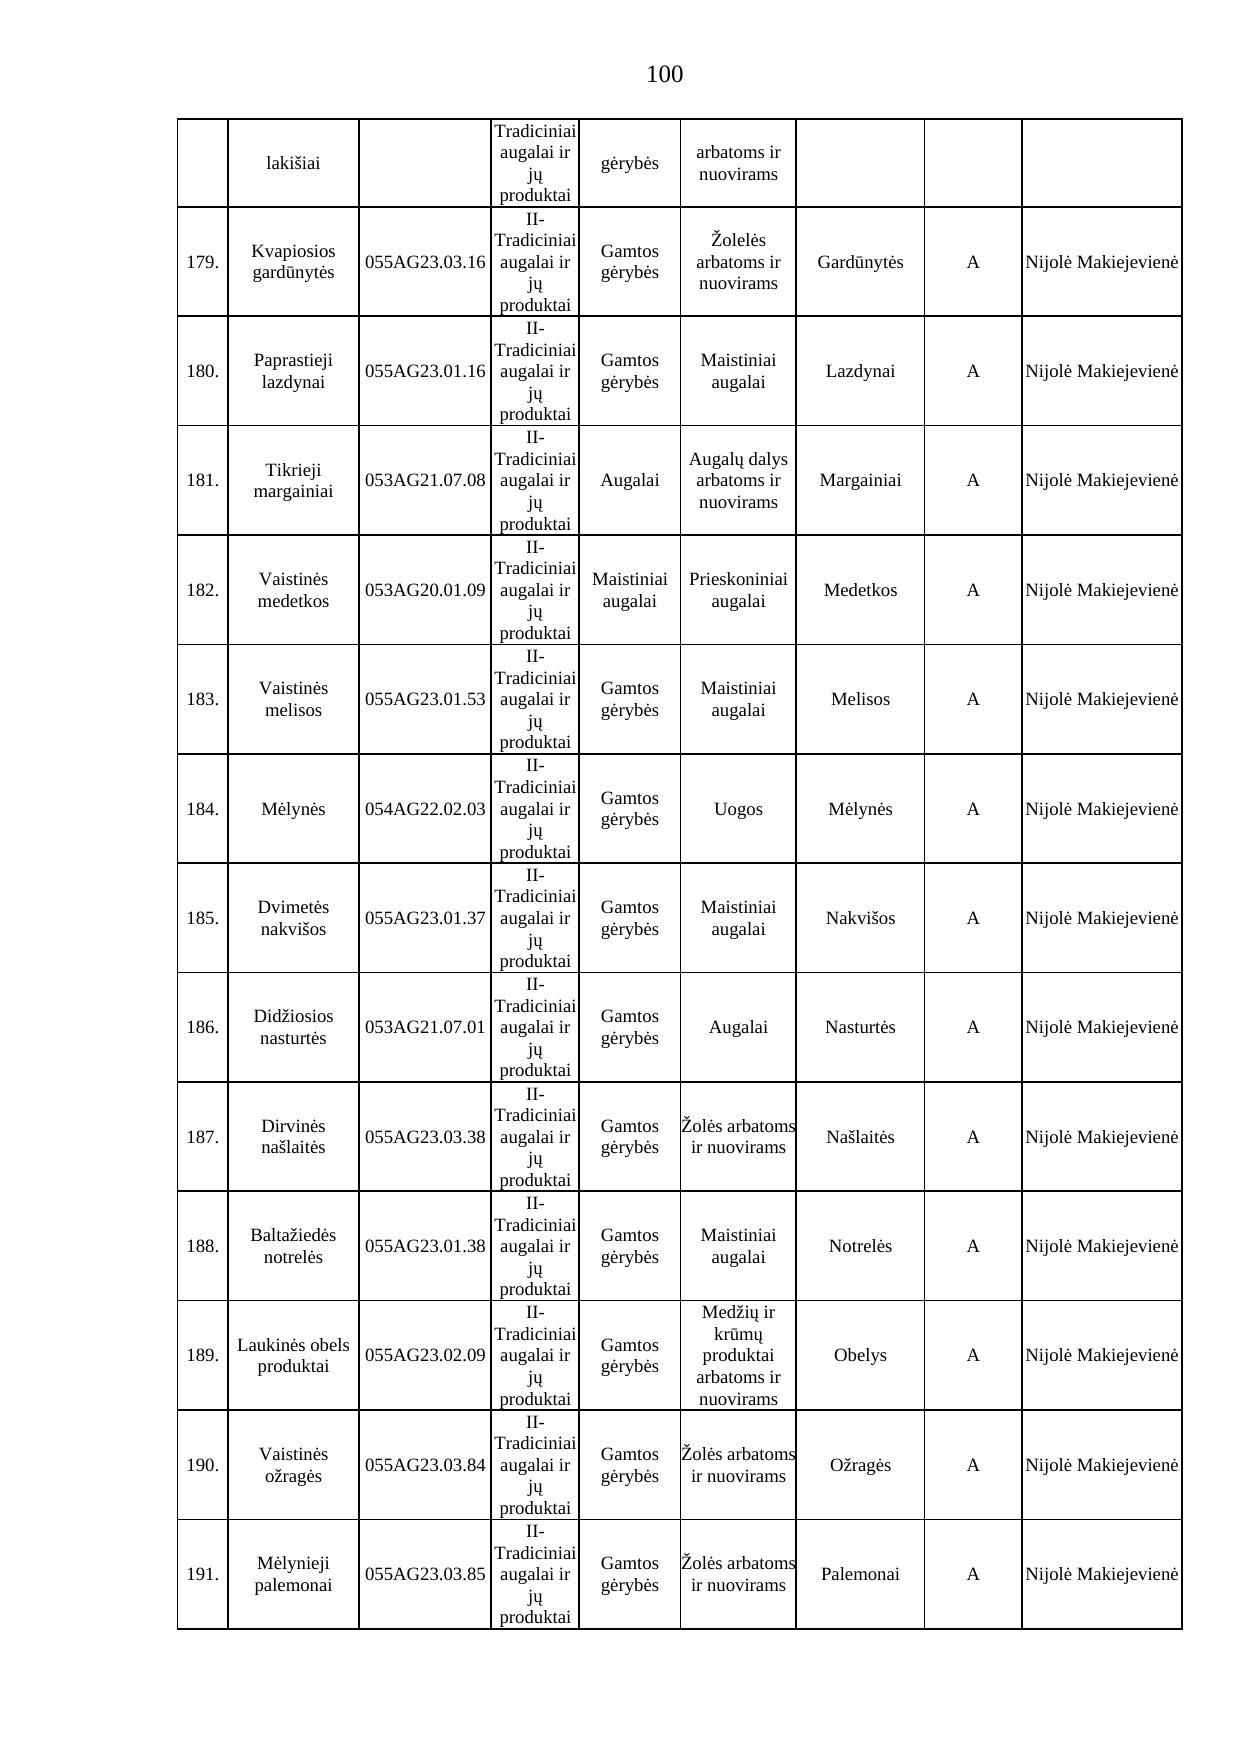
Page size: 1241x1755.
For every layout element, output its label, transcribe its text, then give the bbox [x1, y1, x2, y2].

table_cell 187. [178, 1083, 227, 1190]
table_cell Uogos [681, 755, 795, 862]
table_cell Maistiniai augalai [681, 864, 795, 972]
table_cell [797, 120, 924, 206]
table_cell 190. [178, 1411, 227, 1518]
table_cell A [925, 1301, 1021, 1409]
table_cell 055AG23.03.38 [360, 1083, 490, 1190]
table_cell 055AG23.01.38 [360, 1192, 490, 1300]
table_cell II-Tradiciniai augalai ir jų produktai [492, 208, 578, 315]
table_cell 183. [178, 645, 227, 753]
table_cell Nijolė Makiejevienė [1023, 1411, 1181, 1518]
table_cell 054AG22.02.03 [360, 755, 490, 862]
table_cell 185. [178, 864, 227, 972]
table_cell Palemonai [797, 1520, 924, 1628]
table_cell gėrybės [580, 120, 680, 206]
table_cell 055AG23.03.16 [360, 208, 490, 315]
table_cell Vaistinės medetkos [229, 536, 358, 643]
table_cell Nijolė Makiejevienė [1023, 1192, 1181, 1300]
table_cell II-Tradiciniai augalai ir jų produktai [492, 317, 578, 425]
table_cell Augalai [681, 973, 795, 1081]
table_cell Gardūnytės [797, 208, 924, 315]
table_cell Notrelės [797, 1192, 924, 1300]
table_cell 180. [178, 317, 227, 425]
table_cell II-Tradiciniai augalai ir jų produktai [492, 755, 578, 862]
table_cell Gamtos gėrybės [580, 317, 680, 425]
table_cell Nijolė Makiejevienė [1023, 1301, 1181, 1409]
table_cell Gamtos gėrybės [580, 864, 680, 972]
table_cell 055AG23.03.84 [360, 1411, 490, 1518]
table_cell Gamtos gėrybės [580, 1411, 680, 1518]
table_cell Gamtos gėrybės [580, 1520, 680, 1628]
table_cell A [925, 1192, 1021, 1300]
table_cell [360, 120, 490, 206]
table_cell Nijolė Makiejevienė [1023, 645, 1181, 753]
table_cell Augalų dalys arbatoms ir nuovirams [681, 426, 795, 534]
table_cell 179. [178, 208, 227, 315]
table_cell A [925, 864, 1021, 972]
table_cell A [925, 317, 1021, 425]
table_cell Gamtos gėrybės [580, 1301, 680, 1409]
table_cell Melisos [797, 645, 924, 753]
table_cell Vaistinės melisos [229, 645, 358, 753]
table_cell Dvimetės nakvišos [229, 864, 358, 972]
table_cell Tradiciniai augalai ir jų produktai [492, 120, 578, 206]
table_cell Nijolė Makiejevienė [1023, 973, 1181, 1081]
table_cell A [925, 1520, 1021, 1628]
table_cell Mėlynės [229, 755, 358, 862]
table_cell Gamtos gėrybės [580, 973, 680, 1081]
table_cell Kvapiosios gardūnytės [229, 208, 358, 315]
table_cell 053AG21.07.08 [360, 426, 490, 534]
table_cell Ožragės [797, 1411, 924, 1518]
table_cell II-Tradiciniai augalai ir jų produktai [492, 1411, 578, 1518]
table_cell A [925, 973, 1021, 1081]
table_cell Maistiniai augalai [681, 1192, 795, 1300]
table_cell Gamtos gėrybės [580, 645, 680, 753]
table_cell Gamtos gėrybės [580, 755, 680, 862]
table_cell arbatoms ir nuovirams [681, 120, 795, 206]
table_cell Gamtos gėrybės [580, 1192, 680, 1300]
table_cell Maistiniai augalai [681, 645, 795, 753]
table_cell II-Tradiciniai augalai ir jų produktai [492, 973, 578, 1081]
table_cell A [925, 536, 1021, 643]
table_cell Maistiniai augalai [681, 317, 795, 425]
table_cell [1023, 120, 1181, 206]
table_cell 182. [178, 536, 227, 643]
table_cell 181. [178, 426, 227, 534]
table_cell A [925, 208, 1021, 315]
table_cell Nakvišos [797, 864, 924, 972]
table_cell II-Tradiciniai augalai ir jų produktai [492, 645, 578, 753]
table_cell Nijolė Makiejevienė [1023, 1083, 1181, 1190]
table_cell 055AG23.01.16 [360, 317, 490, 425]
table_cell II-Tradiciniai augalai ir jų produktai [492, 426, 578, 534]
table_cell Žolės arbatoms ir nuovirams [681, 1411, 795, 1518]
table_cell Nijolė Makiejevienė [1023, 317, 1181, 425]
table_cell 055AG23.02.09 [360, 1301, 490, 1409]
table_cell A [925, 645, 1021, 753]
table_cell 184. [178, 755, 227, 862]
table_cell [178, 120, 227, 206]
table_cell Žolės arbatoms ir nuovirams [681, 1520, 795, 1628]
table_cell Žolelės arbatoms ir nuovirams [681, 208, 795, 315]
table_cell Obelys [797, 1301, 924, 1409]
table_cell 055AG23.03.85 [360, 1520, 490, 1628]
table_cell A [925, 755, 1021, 862]
table_cell A [925, 426, 1021, 534]
table_cell Vaistinės ožragės [229, 1411, 358, 1518]
table_cell Nijolė Makiejevienė [1023, 755, 1181, 862]
table_cell Baltažiedės notrelės [229, 1192, 358, 1300]
table_cell Nijolė Makiejevienė [1023, 536, 1181, 643]
table_cell [925, 120, 1021, 206]
table_cell Nijolė Makiejevienė [1023, 864, 1181, 972]
table_cell Žolės arbatoms ir nuovirams [681, 1083, 795, 1190]
table_cell Prieskoniniai augalai [681, 536, 795, 643]
table_cell II-Tradiciniai augalai ir jų produktai [492, 1520, 578, 1628]
table_cell Didžiosios nasturtės [229, 973, 358, 1081]
table_cell Lazdynai [797, 317, 924, 425]
table_cell Margainiai [797, 426, 924, 534]
table_cell II-Tradiciniai augalai ir jų produktai [492, 1301, 578, 1409]
table_cell Laukinės obels produktai [229, 1301, 358, 1409]
table_cell 053AG20.01.09 [360, 536, 490, 643]
table_cell Dirvinės našlaitės [229, 1083, 358, 1190]
table_cell Medetkos [797, 536, 924, 643]
table_cell Gamtos gėrybės [580, 1083, 680, 1190]
table_cell 188. [178, 1192, 227, 1300]
table_cell 189. [178, 1301, 227, 1409]
table_cell 191. [178, 1520, 227, 1628]
table_cell II-Tradiciniai augalai ir jų produktai [492, 1192, 578, 1300]
table_cell Paprastieji lazdynai [229, 317, 358, 425]
table_cell Nijolė Makiejevienė [1023, 1520, 1181, 1628]
table_cell Mėlynės [797, 755, 924, 862]
table_cell A [925, 1411, 1021, 1518]
table_cell A [925, 1083, 1021, 1190]
table_cell Mėlynieji palemonai [229, 1520, 358, 1628]
table_cell II-Tradiciniai augalai ir jų produktai [492, 536, 578, 643]
table_cell Gamtos gėrybės [580, 208, 680, 315]
table_cell Tikrieji margainiai [229, 426, 358, 534]
table_cell 055AG23.01.53 [360, 645, 490, 753]
table_cell 055AG23.01.37 [360, 864, 490, 972]
table_cell Maistiniai augalai [580, 536, 680, 643]
table_cell lakišiai [229, 120, 358, 206]
table_cell 186. [178, 973, 227, 1081]
table_cell Našlaitės [797, 1083, 924, 1190]
table_cell Nasturtės [797, 973, 924, 1081]
table_cell Nijolė Makiejevienė [1023, 426, 1181, 534]
table_cell II-Tradiciniai augalai ir jų produktai [492, 1083, 578, 1190]
table_cell II-Tradiciniai augalai ir jų produktai [492, 864, 578, 972]
table_cell Medžių ir krūmų produktai arbatoms ir nuovirams [681, 1301, 795, 1409]
table_cell 053AG21.07.01 [360, 973, 490, 1081]
table_cell Nijolė Makiejevienė [1023, 208, 1181, 315]
table_cell Augalai [580, 426, 680, 534]
